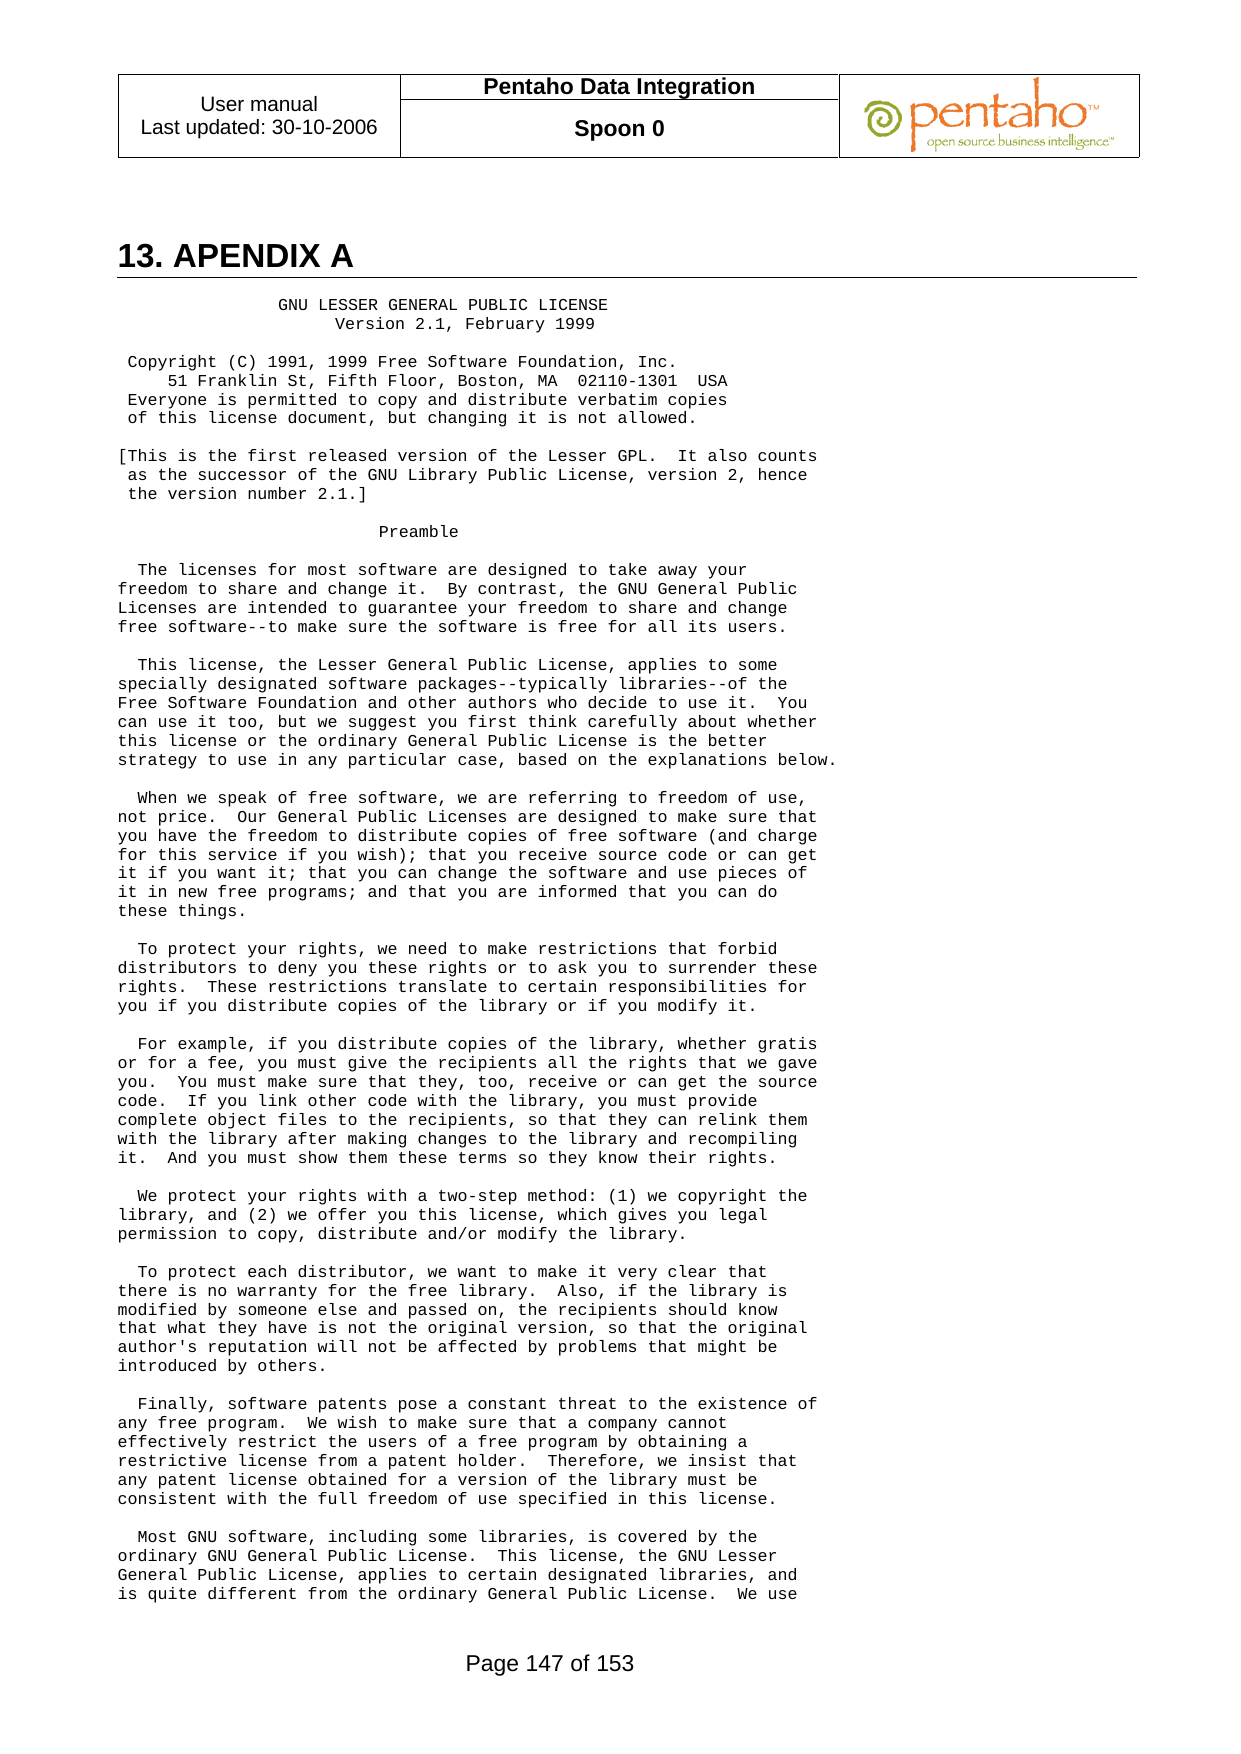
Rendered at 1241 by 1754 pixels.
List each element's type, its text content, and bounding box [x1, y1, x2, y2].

subtitle Apendix A [117, 238, 1137, 277]
text GNU LESSER GENERAL PUBLIC LICENSE Version 2.1, February 1999 Copyright (C) 1991, 1999 Free Software Foundation, Inc. 51 Franklin St, Fifth Floor, Boston, MA 02110-1301 USA Everyone is permitted to copy and distribute verbatim copies of this license document, but changing it is not allowed. [This is the first released version of the Lesser GPL. It also counts as the successor of the GNU Library Public License, version 2, hence the version number 2.1.] Preamble The licenses for most software are designed to take away your freedom to share and change it. By contrast, the GNU General Public Licenses are intended to guarantee your freedom to share and change free software--to make sure the software is free for all its users. This license, the Lesser General Public License, applies to some specially designated software packages--typically libraries--of the Free Software Foundation and other authors who decide to use it. You can use it too, but we suggest you first think carefully about whether this license or the ordinary General Public License is the better strategy to use in any particular case, based on the explanations below. When we speak of free software, we are referring to freedom of use, not price. Our General Public Licenses are designed to make sure that you have the freedom to distribute copies of free software (and charge for this service if you wish); that you receive source code or can get it if you want it; that you can change the software and use pieces of it in new free programs; and that you are informed that you can do these things. To protect your rights, we need to make restrictions that forbid distributors to deny you these rights or to ask you to surrender these rights. These restrictions translate to certain responsibilities for you if you distribute copies of the library or if you modify it. For example, if you distribute copies of the library, whether gratis or for a fee, you must give the recipients all the rights that we gave you. You must make sure that they, too, receive or can get the source code. If you link other code with the library, you must provide complete object files to the recipients, so that they can relink them with the library after making changes to the library and recompiling it. And you must show them these terms so they know their rights. We protect your rights with a two-step method: (1) we copyright the library, and (2) we offer you this license, which gives you legal permission to copy, distribute and/or modify the library. To protect each distributor, we want to make it very clear that there is no warranty for the free library. Also, if the library is modified by someone else and passed on, the recipients should know that what they have is not the original version, so that the original author's reputation will not be affected by problems that might be introduced by others. Finally, software patents pose a constant threat to the existence of any free program. We wish to make sure that a company cannot effectively restrict the users of a free program by obtaining a restrictive license from a patent holder. Therefore, we insist that any patent license obtained for a version of the library must be consistent with the full freedom of use specified in this license. Most GNU software, including some libraries, is covered by the ordinary GNU General Public License. This license, the GNU Lesser General Public License, applies to certain designated libraries, and is quite different from the ordinary General Public License. We use [117, 289, 1137, 1604]
